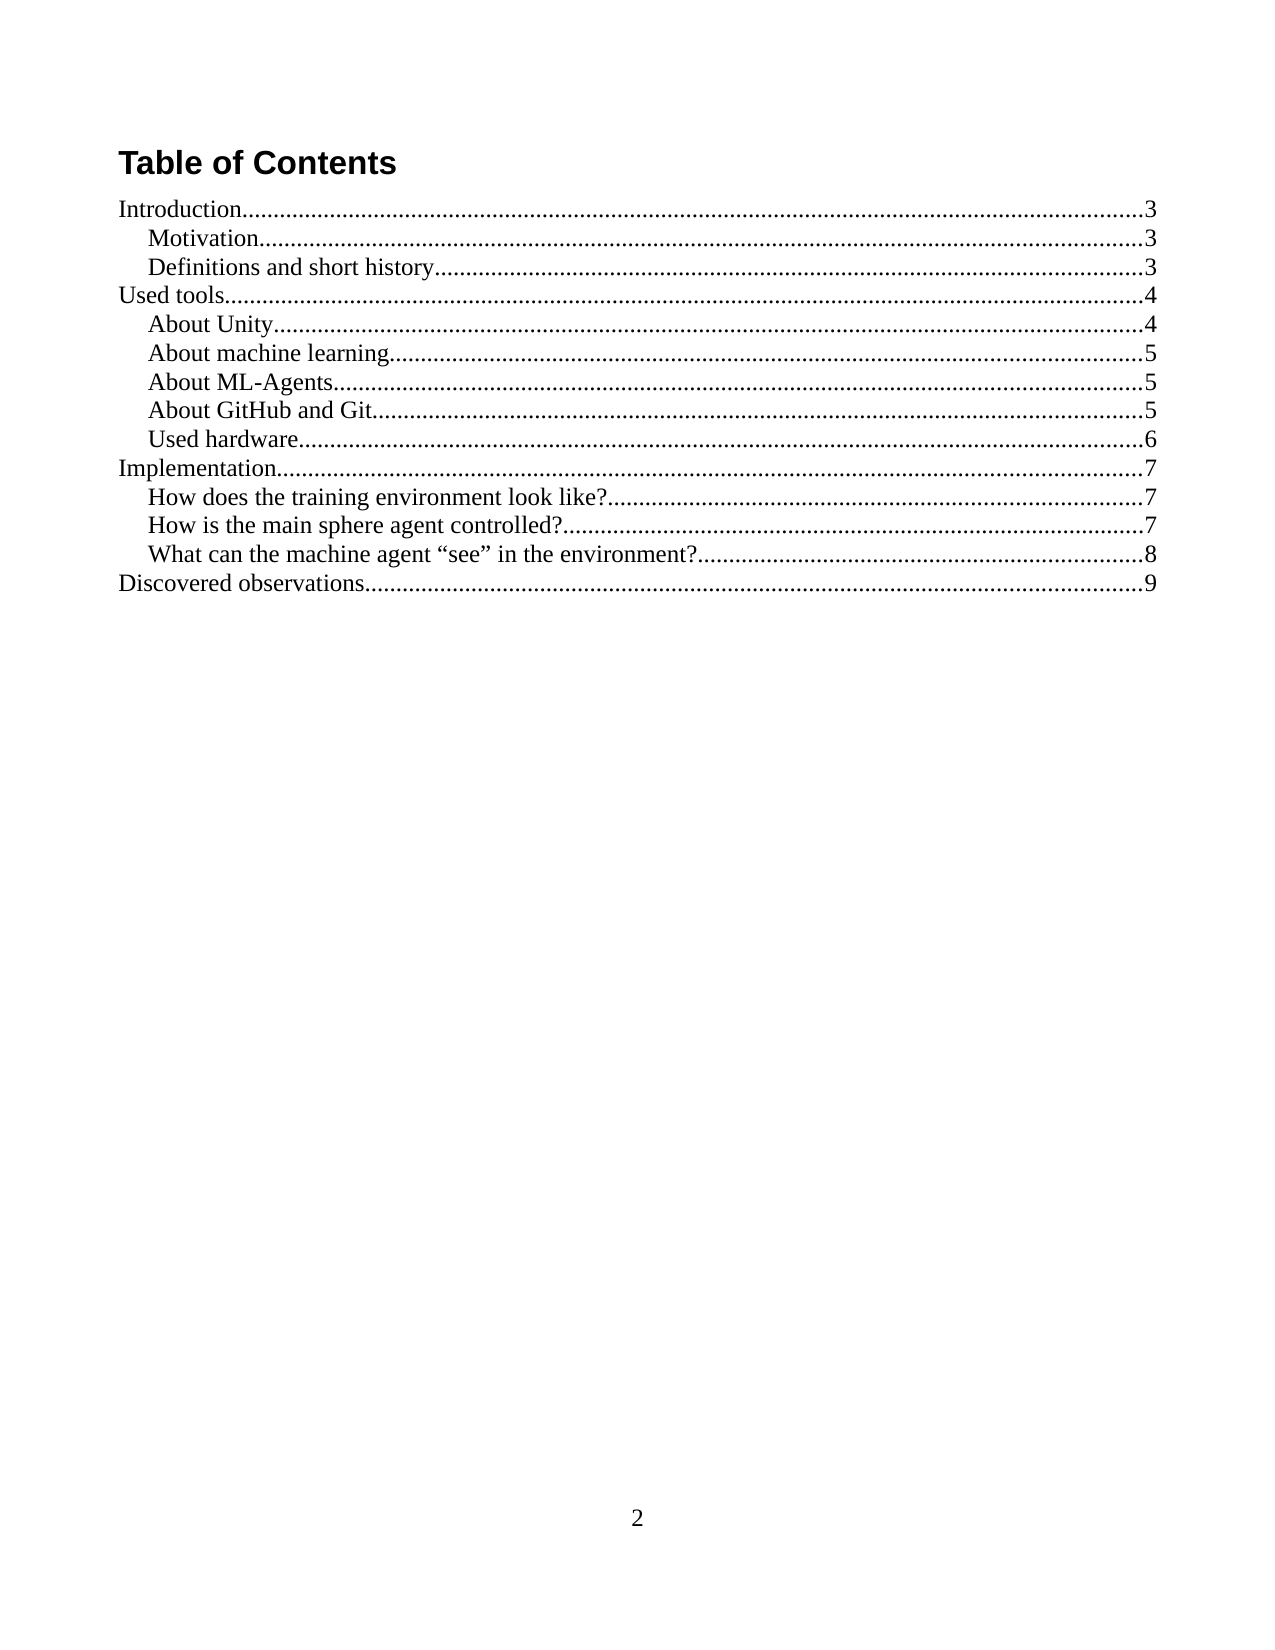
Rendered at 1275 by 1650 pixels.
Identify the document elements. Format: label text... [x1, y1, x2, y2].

text Motivation 3 [148, 223, 1157, 252]
text Used hardware 6 [148, 424, 1157, 453]
text About ML-Agents 5 [148, 367, 1157, 395]
text Discovered observations 9 [118, 568, 1157, 597]
text Definitions and short history 3 [148, 252, 1157, 280]
text What can the machine agent “see” in the environment? 8 [148, 539, 1157, 568]
text About GitHub and Git 5 [148, 395, 1157, 424]
text About Unity 4 [148, 309, 1157, 338]
text Introduction 3 [118, 194, 1157, 223]
text How does the training environment look like? 7 [148, 482, 1157, 510]
text Implementation 7 [118, 453, 1157, 482]
text About machine learning 5 [148, 338, 1157, 367]
text Used tools 4 [118, 280, 1157, 309]
text How is the main sphere agent controlled? 7 [148, 510, 1157, 539]
subtitle Table of Contents [118, 143, 1157, 182]
